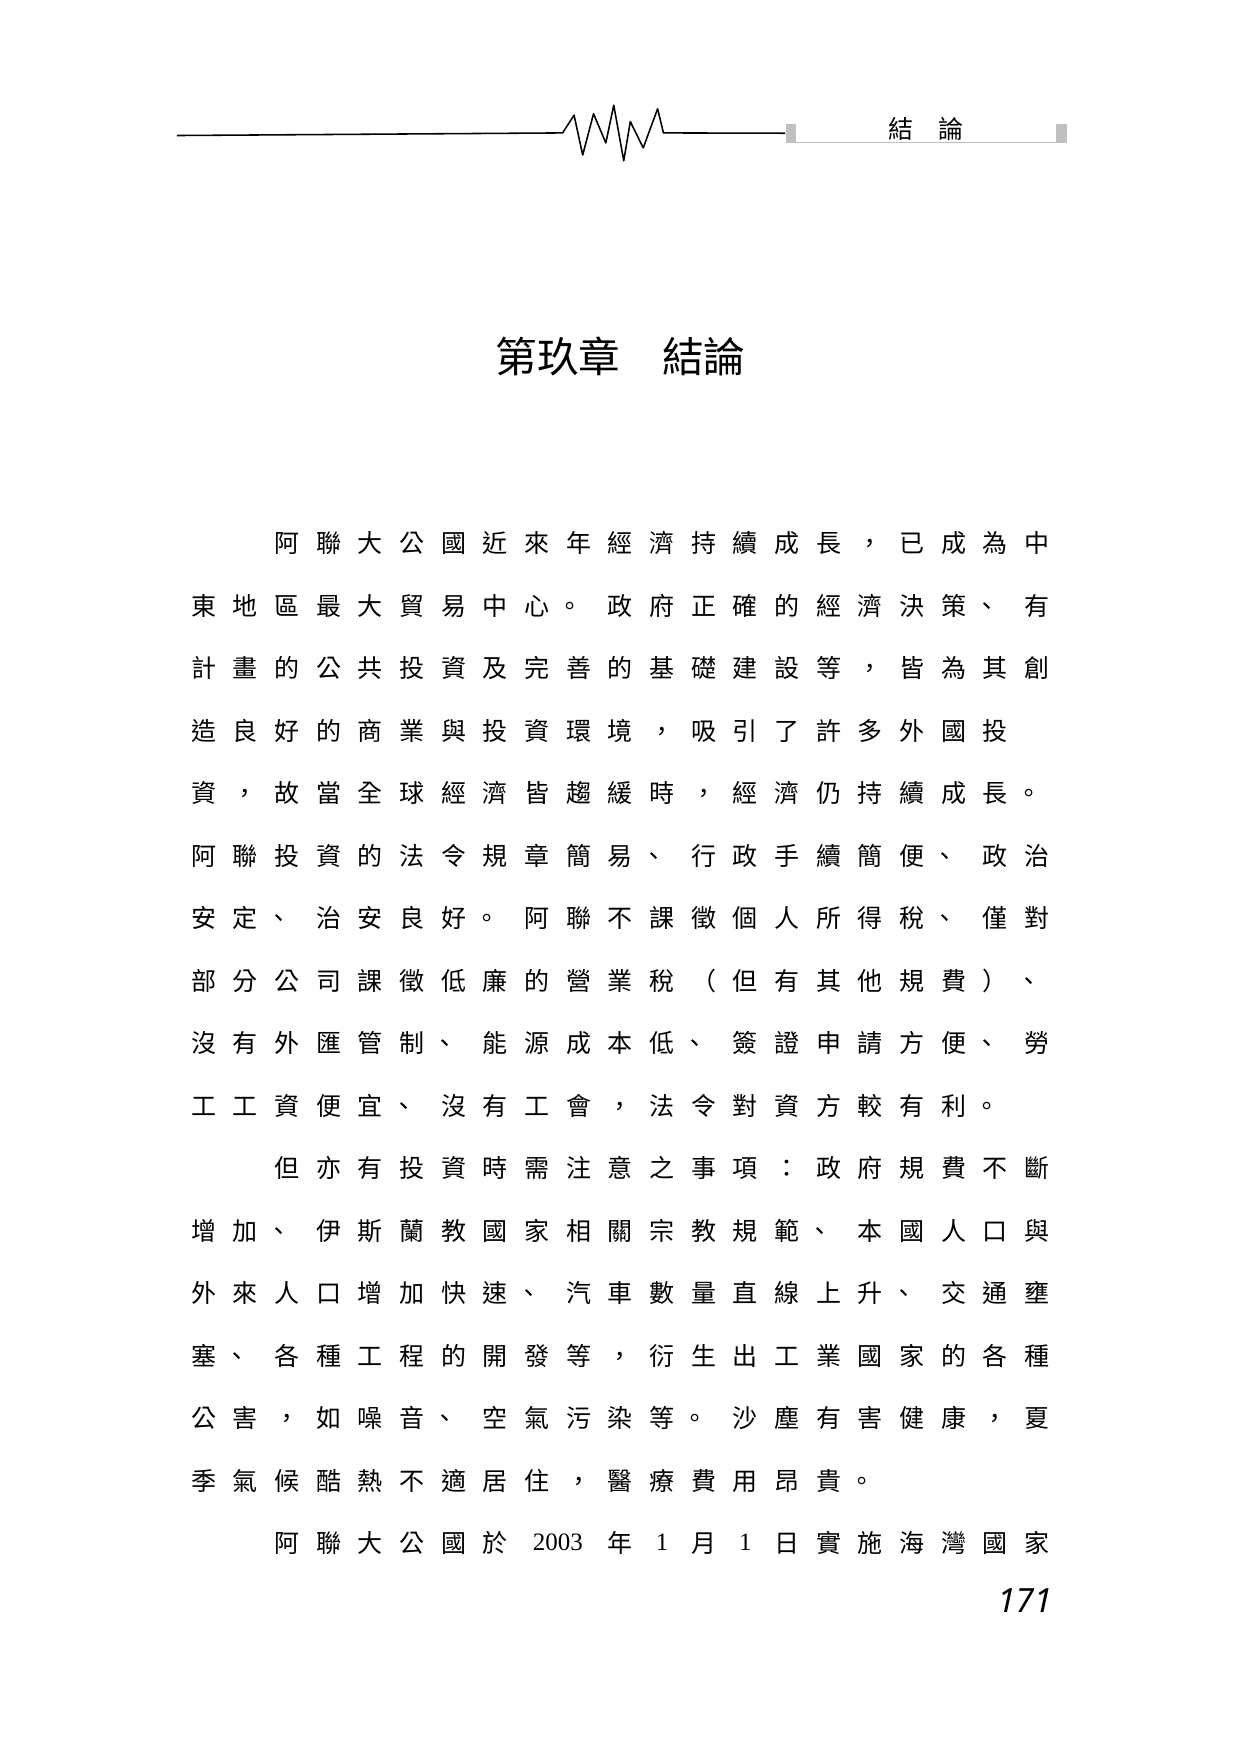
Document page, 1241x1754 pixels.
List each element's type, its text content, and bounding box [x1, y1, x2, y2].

text 第玖章 結論 [183, 313, 1058, 375]
text 阿聯大公國近來年經濟持續成長，已成為中東地區最大貿易中心。政府正確的經濟決策、有計畫的公共投資及完善的基礎建設等，皆為其創造良好的商業與投資環境，吸引了許多外國投資，故當全球經濟皆趨緩時，經濟仍持續成長。阿聯投資的法令規章簡易、行政手續簡便、政治安定、治安良好。阿聯不課徵個人所得稅、僅對部分公司課徵低廉的營業稅（但有其他規費）、沒有外匯管制、能源成本低、簽證申請方便、勞工工資便宜、沒有工會，法令對資方較有利。 [183, 500, 1058, 1125]
text 阿聯大公國於2003年1月1日實施海灣國家 [183, 1500, 1058, 1563]
text 但亦有投資時需注意之事項：政府規費不斷增加、伊斯蘭教國家相關宗教規範、本國人口與外來人口增加快速、汽車數量直線上升、交通壅塞、各種工程的開發等，衍生出工業國家的各種公害，如噪音、空氣污染等。沙塵有害健康，夏季氣候酷熱不適居住，醫療費用昂貴。 [183, 1125, 1058, 1500]
